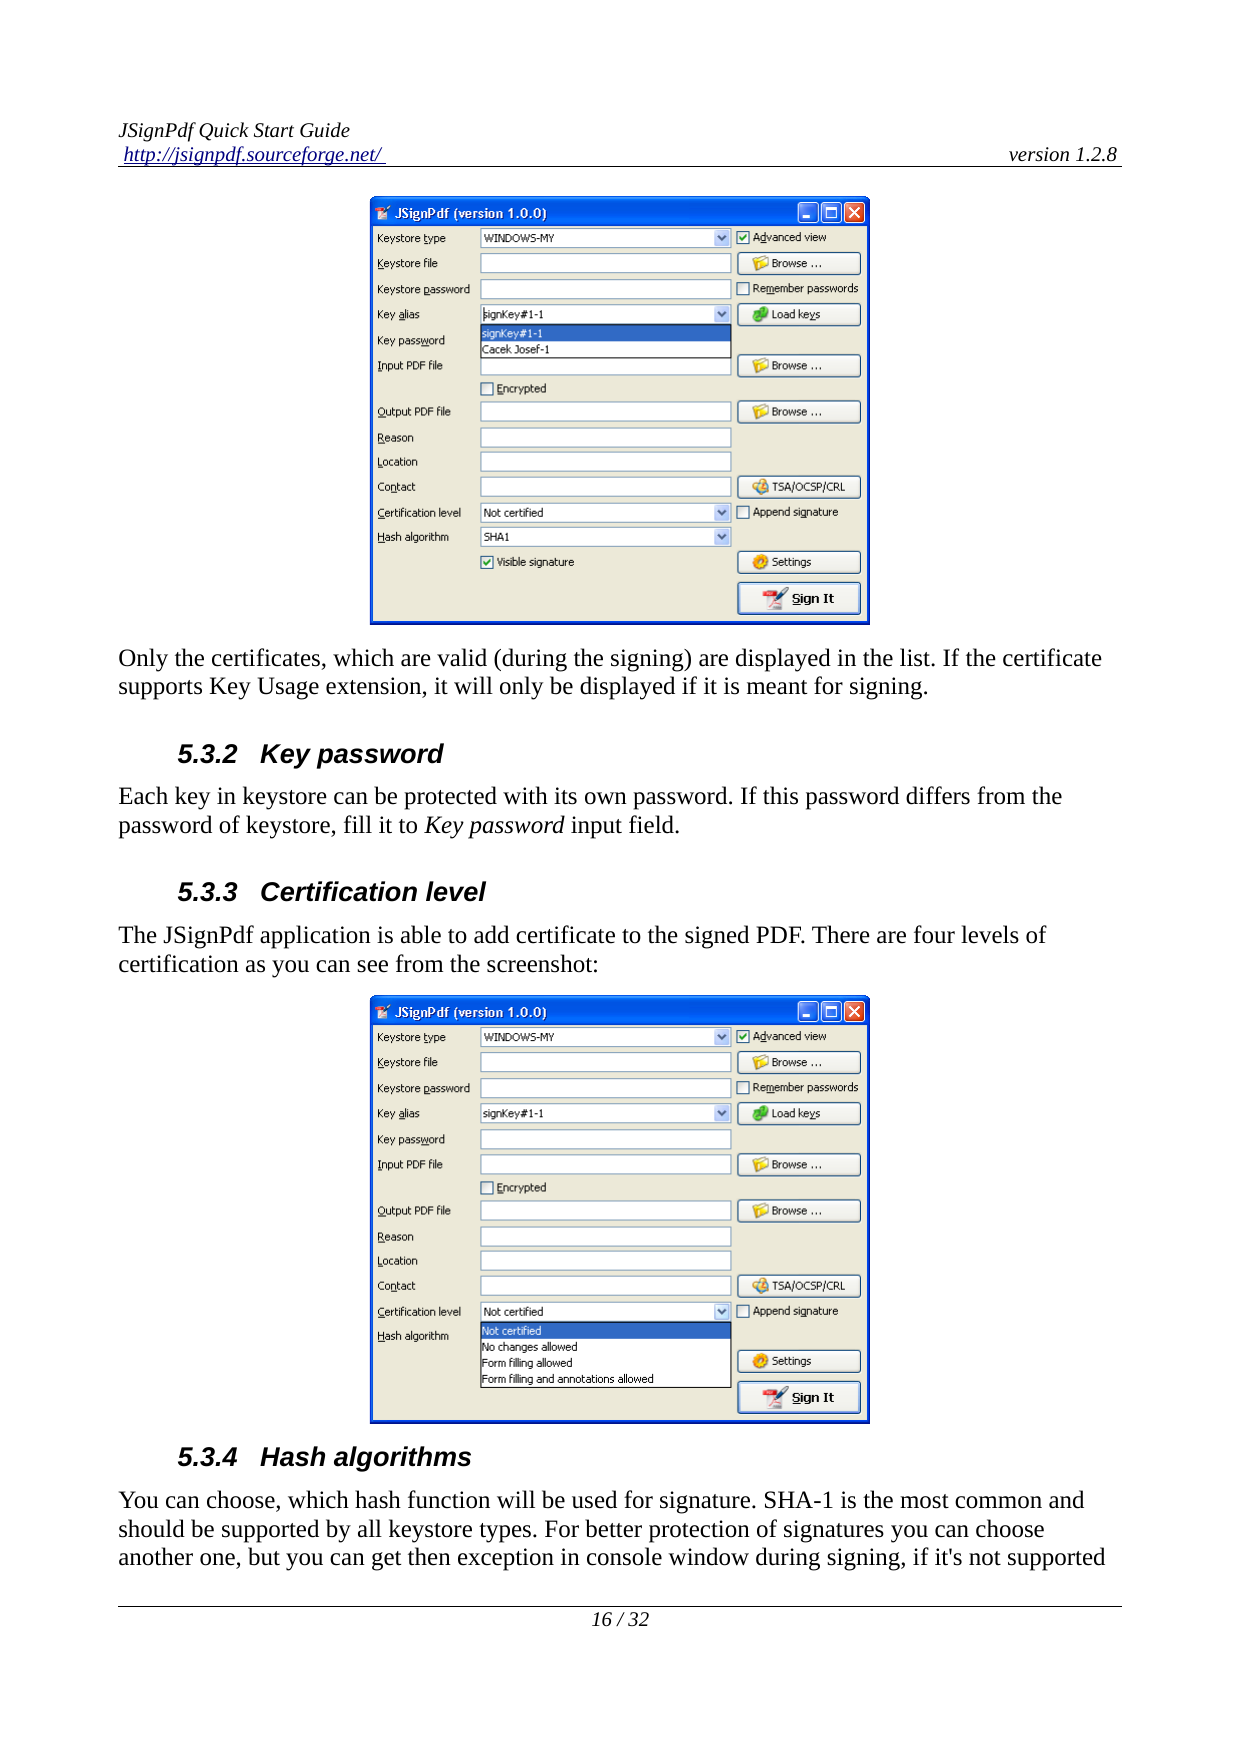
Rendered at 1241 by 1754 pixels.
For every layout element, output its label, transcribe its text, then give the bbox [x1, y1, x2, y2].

subtitle Hash algorithms [177, 1424, 1122, 1472]
text The JSignPdf application is able to add certificate to the signed PDF. There are four levels of certification as you can see from the screenshot: [118, 920, 1122, 978]
picture [369, 995, 870, 1424]
subtitle Key password [177, 738, 1122, 769]
picture [369, 196, 870, 625]
text Only the certificates, which are valid (during the signing) are displayed in the list. If the certificate supports Key Usage extension, it will only be displayed if it is meant for signing. [118, 625, 1122, 700]
text Each key in keystore can be protected with its own password. If this password differs from the password of keystore, fill it to Key password input field. [118, 781, 1122, 839]
subtitle Certification level [177, 876, 1122, 908]
text You can choose, which hash function will be used for signature. SHA-1 is the most common and should be supported by all keystore types. For better protection of signatures you can choose another one, but you can get then exception in console window during signing, if it's not supported [118, 1485, 1122, 1571]
